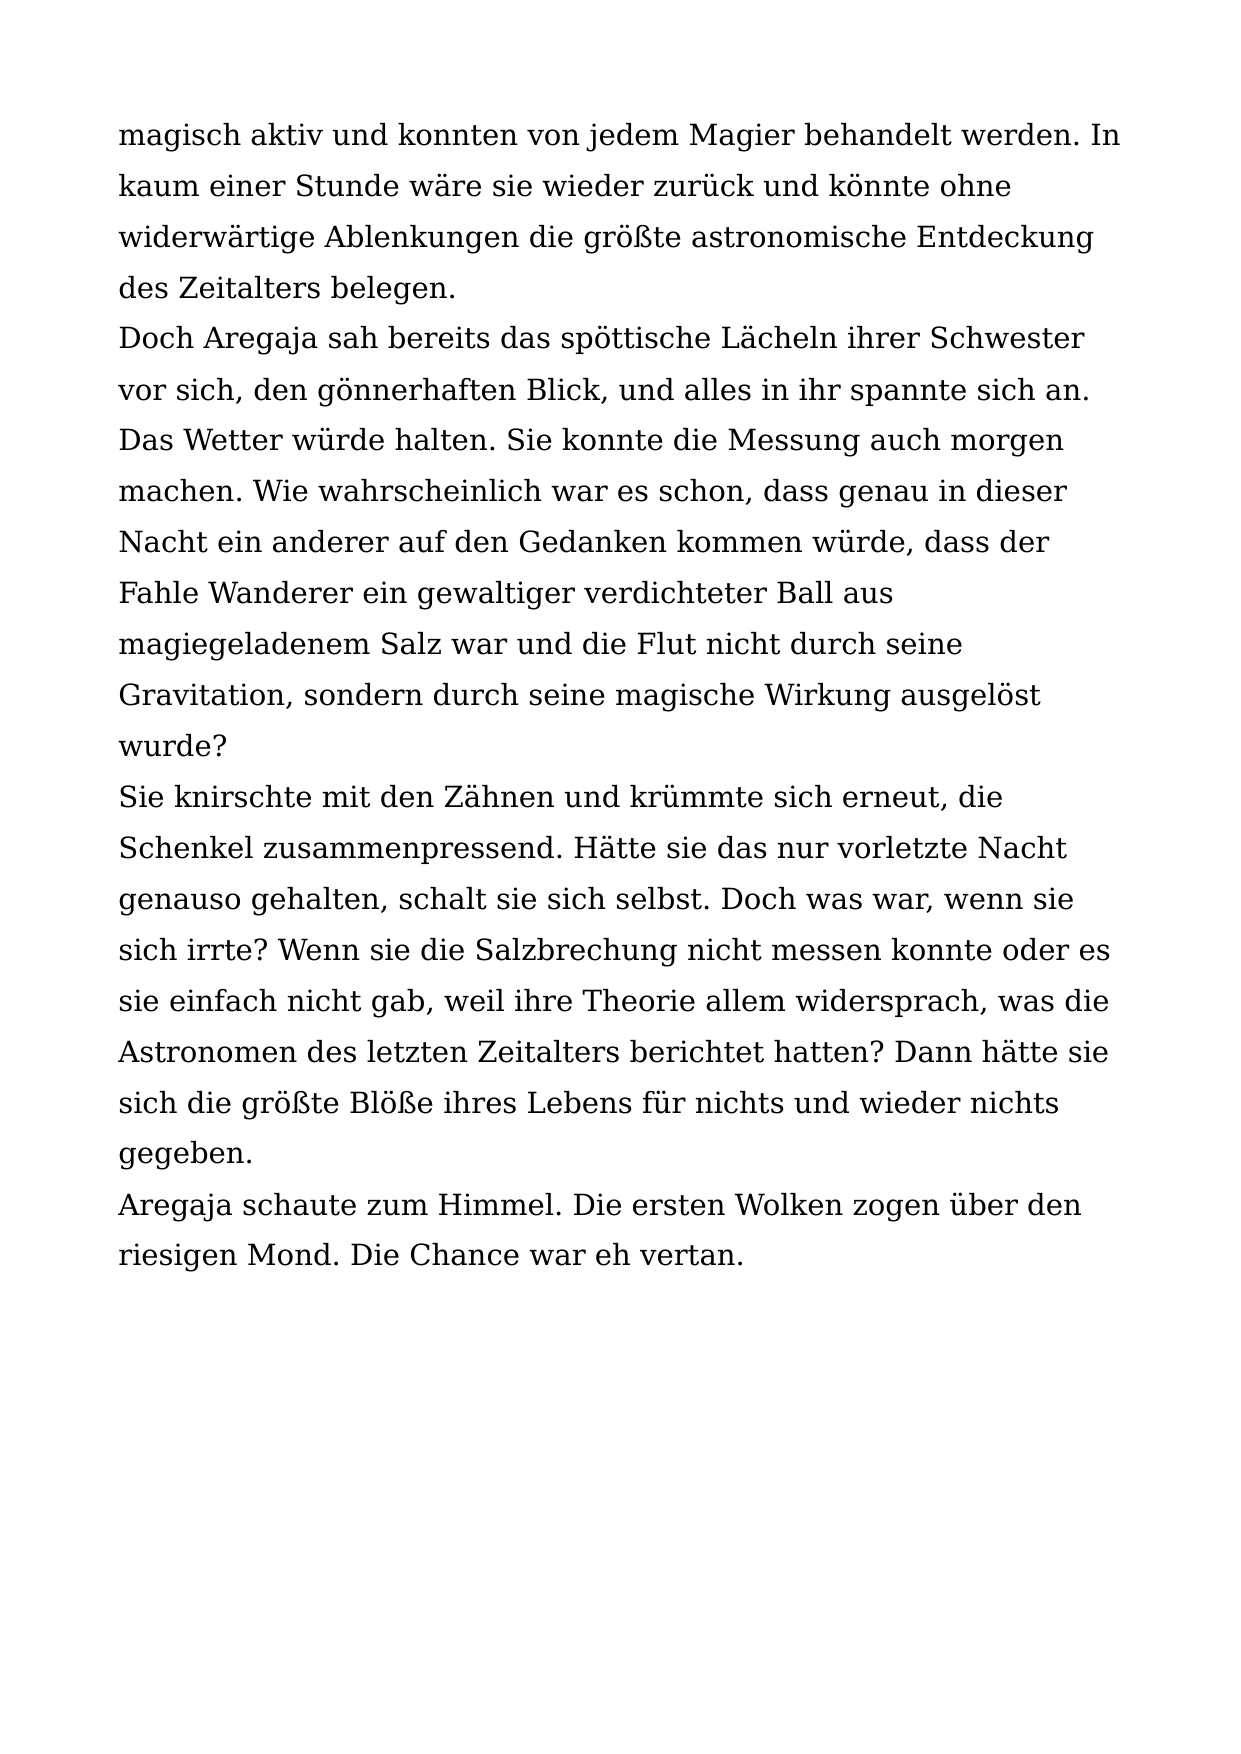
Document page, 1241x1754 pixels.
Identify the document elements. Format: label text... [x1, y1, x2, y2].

text magisch aktiv und konnten von jedem Magier behandelt werden. In kaum einer Stunde wäre sie wieder zurück und könnte ohne widerwärtige Ablenkungen die größte astronomische Entdeckung des Zeitalters belegen. [118, 118, 1122, 305]
text Doch Aregaja sah bereits das spöttische Lächeln ihrer Schwester vor sich, den gönnerhaften Blick, und alles in ihr spannte sich an. Das Wetter würde halten. Sie konnte die Messung auch morgen machen. Wie wahrscheinlich war es schon, dass genau in dieser Nacht ein anderer auf den Gedanken kommen würde, dass der Fahle Wanderer ein gewaltiger verdichteter Ball aus magiegeladenem Salz war und die Flut nicht durch seine Gravitation, sondern durch seine magische Wirkung ausgelöst wurde? [118, 322, 1122, 763]
text Sie knirschte mit den Zähnen und krümmte sich erneut, die Schenkel zusammenpressend. Hätte sie das nur vorletzte Nacht genauso gehalten, schalt sie sich selbst. Doch was war, wenn sie sich irrte? Wenn sie die Salzbrechung nicht messen konnte oder es sie einfach nicht gab, weil ihre Theorie allem widersprach, was die Astronomen des letzten Zeitalters berichtet hatten? Dann hätte sie sich die größte Blöße ihres Lebens für nichts und wieder nichts gegeben. [118, 780, 1122, 1171]
text Aregaja schaute zum Himmel. Die ersten Wolken zogen über den riesigen Mond. Die Chance war eh vertan. [118, 1188, 1122, 1273]
